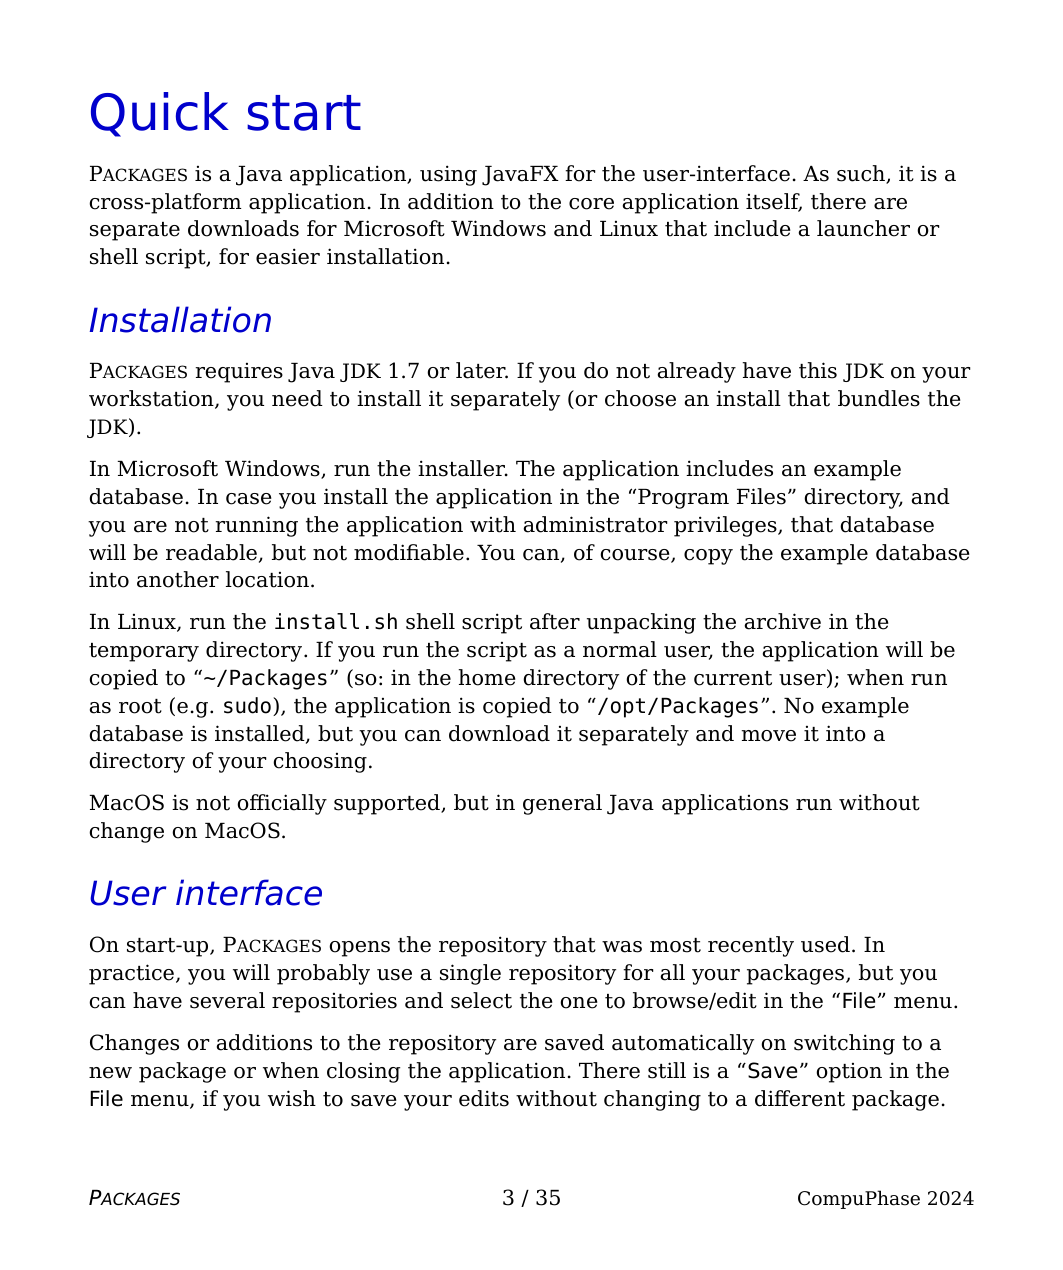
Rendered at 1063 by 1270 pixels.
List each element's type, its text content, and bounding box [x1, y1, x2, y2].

subtitle Quick start [88, 84, 974, 142]
text Changes or additions to the repository are saved automatically on switching to a new package or when closing the application. There still is a “Save” option in the File menu, if you wish to save your edits without changing to a different package. [88, 1031, 974, 1111]
text In Microsoft Windows, run the installer. The application includes an example database. In case you install the application in the “Program Files” directory, and you are not running the application with administrator privileges, that database will be readable, but not modifiable. You can, of course, copy the example database into another location. [88, 457, 974, 593]
text MacOS is not officially supported, but in general Java applications run without change on MacOS. [88, 791, 974, 843]
text In Linux, run the install.sh shell script after unpacking the archive in the temporary directory. If you run the script as a normal user, the application will be copied to “~/Packages” (so: in the home directory of the current user); when run as root (e.g. sudo), the application is copied to “/opt/Packages”. No example database is installed, but you can download it separately and move it into a directory of your choosing. [88, 610, 974, 774]
subtitle Installation [88, 301, 974, 340]
text On start-up, Packages opens the repository that was most recently used. In practice, you will probably use a single repository for all your packages, but you can have several repositories and select the one to browse/edit in the “File” menu. [88, 933, 974, 1013]
subtitle User interface [88, 875, 974, 914]
text Packages is a Java application, using JavaFX for the user-interface. As such, it is a cross-platform application. In addition to the core application itself, there are separate downloads for Microsoft Windows and Linux that include a launcher or shell script, for easier installation. [88, 162, 974, 269]
text Packages requires Java JDK 1.7 or later. If you do not already have this JDK on your workstation, you need to install it separately (or choose an install that bundles the JDK). [88, 359, 974, 439]
